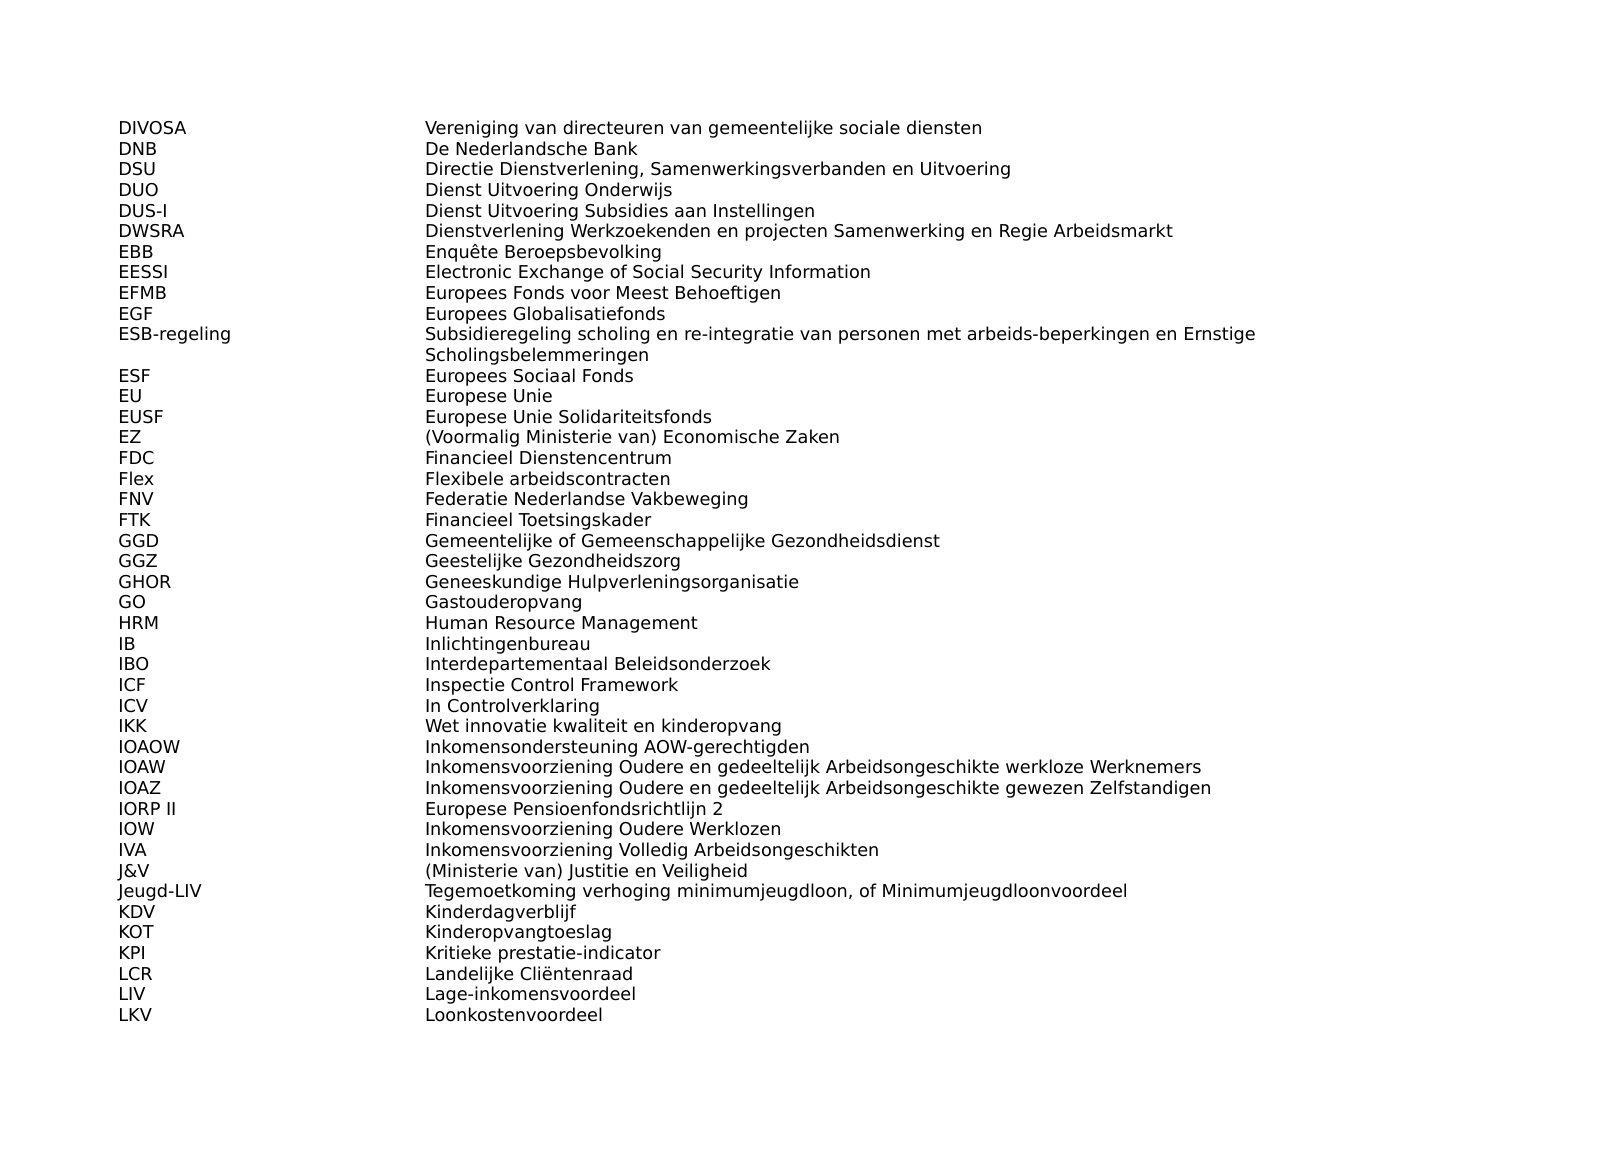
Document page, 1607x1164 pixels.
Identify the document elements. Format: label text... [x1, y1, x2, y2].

table_cell Wet innovatie kwaliteit en kinderopvang [419, 716, 1488, 737]
table_cell IBO [118, 654, 419, 675]
table_cell FTK [118, 510, 419, 531]
table_cell Inkomensvoorziening Oudere en gedeeltelijk Arbeidsongeschikte gewezen Zelfstandigen [419, 778, 1488, 799]
table_cell Flexibele arbeidscontracten [419, 469, 1488, 489]
table_cell GGD [118, 531, 419, 551]
table_cell Europees Globalisatiefonds [419, 304, 1488, 324]
table_cell IVA [118, 840, 419, 861]
table_cell FDC [118, 448, 419, 469]
table_cell Tegemoetkoming verhoging minimumjeugdloon, of Minimumjeugdloonvoordeel [419, 881, 1488, 902]
table_cell (Voormalig Ministerie van) Economische Zaken [419, 428, 1488, 448]
table_cell Europese Unie [419, 386, 1488, 407]
table_cell Dienst Uitvoering Subsidies aan Instellingen [419, 201, 1488, 221]
table_cell Gemeentelijke of Gemeenschappelijke Gezondheidsdienst [419, 531, 1488, 551]
table_cell KPI [118, 943, 419, 964]
table_cell Inkomensvoorziening Oudere en gedeeltelijk Arbeidsongeschikte werkloze Werknemers [419, 758, 1488, 778]
table_cell ESB-regeling [118, 324, 419, 366]
table_cell Electronic Exchange of Social Security Information [419, 263, 1488, 283]
table_cell FNV [118, 489, 419, 510]
table_cell LCR [118, 964, 419, 984]
table_cell Financieel Dienstencentrum [419, 448, 1488, 469]
table_cell DSU [118, 159, 419, 180]
table_cell EESSI [118, 263, 419, 283]
table_cell Europees Fonds voor Meest Behoeftigen [419, 283, 1488, 304]
table_cell De Nederlandsche Bank [419, 139, 1488, 159]
table_cell EBB [118, 242, 419, 262]
table_cell Landelijke Cliëntenraad [419, 964, 1488, 984]
table_cell (Ministerie van) Justitie en Veiligheid [419, 861, 1488, 881]
table_cell Loonkostenvoordeel [419, 1005, 1488, 1026]
table_cell IORP II [118, 799, 419, 819]
table_cell Geneeskundige Hulpverleningsorganisatie [419, 572, 1488, 592]
table_cell Human Resource Management [419, 613, 1488, 634]
table_cell Inkomensondersteuning AOW-gerechtigden [419, 737, 1488, 757]
table_cell Federatie Nederlandse Vakbeweging [419, 489, 1488, 510]
table_cell KOT [118, 923, 419, 943]
table_cell IKK [118, 716, 419, 737]
table_cell GGZ [118, 551, 419, 572]
table_cell LIV [118, 984, 419, 1005]
table_cell DUS-I [118, 201, 419, 221]
table_cell ICF [118, 675, 419, 696]
table_cell Europese Unie Solidariteitsfonds [419, 407, 1488, 427]
table_cell KDV [118, 902, 419, 922]
table_cell IOW [118, 819, 419, 840]
table_cell Inkomensvoorziening Oudere Werklozen [419, 819, 1488, 840]
table_cell IOAOW [118, 737, 419, 757]
table_cell Europese Pensioenfondsrichtlijn 2 [419, 799, 1488, 819]
table_cell Dienst Uitvoering Onderwijs [419, 180, 1488, 201]
table_cell In Controlverklaring [419, 696, 1488, 716]
table_cell Kritieke prestatie-indicator [419, 943, 1488, 964]
table_cell Flex [118, 469, 419, 489]
table_cell Gastouderopvang [419, 593, 1488, 613]
table_cell Jeugd-LIV [118, 881, 419, 902]
table_cell Inlichtingenbureau [419, 634, 1488, 654]
table_cell IOAZ [118, 778, 419, 799]
table_cell Geestelijke Gezondheidszorg [419, 551, 1488, 572]
table_cell Enquête Beroepsbevolking [419, 242, 1488, 262]
table_cell Interdepartementaal Beleidsonderzoek [419, 654, 1488, 675]
table_cell Dienstverlening Werkzoekenden en projecten Samenwerking en Regie Arbeidsmarkt [419, 221, 1488, 242]
table_cell J&V [118, 861, 419, 881]
table_cell DWSRA [118, 221, 419, 242]
table_cell HRM [118, 613, 419, 634]
table_cell DNB [118, 139, 419, 159]
table_cell Inspectie Control Framework [419, 675, 1488, 696]
table_cell EU [118, 386, 419, 407]
table_cell IOAW [118, 758, 419, 778]
table_cell LKV [118, 1005, 419, 1026]
table_cell Lage-inkomensvoordeel [419, 984, 1488, 1005]
table_cell Kinderopvangtoeslag [419, 923, 1488, 943]
table_cell Europees Sociaal Fonds [419, 366, 1488, 386]
table_cell IB [118, 634, 419, 654]
table_cell DIVOSA [118, 118, 419, 139]
table_cell Vereniging van directeuren van gemeentelijke sociale diensten [419, 118, 1488, 139]
table_cell GHOR [118, 572, 419, 592]
table_cell EFMB [118, 283, 419, 304]
table_cell Directie Dienstverlening, Samenwerkingsverbanden en Uitvoering [419, 159, 1488, 180]
table_cell GO [118, 593, 419, 613]
table_cell EGF [118, 304, 419, 324]
table_cell Subsidieregeling scholing en re-integratie van personen met arbeids-beperkingen en Ernstige Scholingsbelemmeringen [419, 324, 1488, 366]
table_cell EUSF [118, 407, 419, 427]
table_cell Inkomensvoorziening Volledig Arbeidsongeschikten [419, 840, 1488, 861]
table_cell ESF [118, 366, 419, 386]
table_cell DUO [118, 180, 419, 201]
table_cell ICV [118, 696, 419, 716]
table_cell Financieel Toetsingskader [419, 510, 1488, 531]
table_cell Kinderdagverblijf [419, 902, 1488, 922]
table_cell EZ [118, 428, 419, 448]
